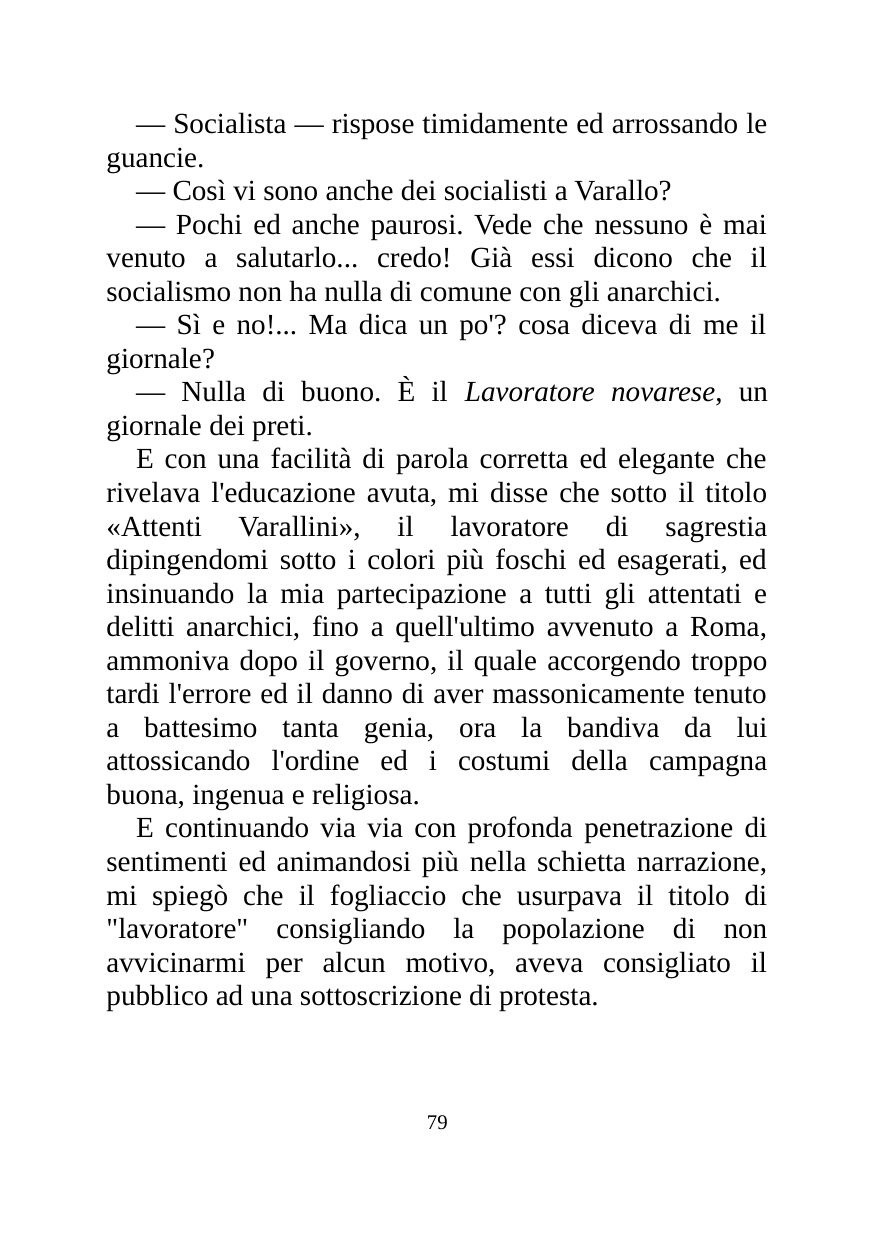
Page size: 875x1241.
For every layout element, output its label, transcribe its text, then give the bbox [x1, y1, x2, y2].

text — Socialista — rispose timidamente ed arrossando le guancie. [106, 106, 768, 173]
text — Sì e no!... Ma dica un po'? cosa diceva di me il giornale? [106, 307, 768, 374]
text — Così vi sono anche dei socialisti a Varallo? [106, 173, 768, 207]
text E con una facilità di parola corretta ed elegante che rivelava l'educazione avuta, mi disse che sotto il titolo «Attenti Varallini», il lavoratore di sagrestia dipingendomi sotto i colori più foschi ed esagerati, ed insinuando la mia partecipazione a tutti gli attentati e delitti anarchici, fino a quell'ultimo avvenuto a Roma, ammoniva dopo il governo, il quale accorgendo troppo tardi l'errore ed il danno di aver massonicamente tenuto a battesimo tanta genia, ora la bandiva da lui attossicando l'ordine ed i costumi della campagna buona, ingenua e religiosa. [106, 442, 768, 811]
text E continuando via via con profonda penetrazione di sentimenti ed animandosi più nella schietta narrazione, mi spiegò che il fogliaccio che usurpava il titolo di "lavoratore" consigliando la popolazione di non avvicinarmi per alcun motivo, aveva consigliato il pubblico ad una sottoscrizione di protesta. [106, 811, 768, 1012]
text — Nulla di buono. È il Lavoratore novarese, un giornale dei preti. [106, 374, 768, 442]
text — Pochi ed anche paurosi. Vede che nessuno è mai venuto a salutarlo... credo! Già essi dicono che il socialismo non ha nulla di comune con gli anarchici. [106, 207, 768, 307]
